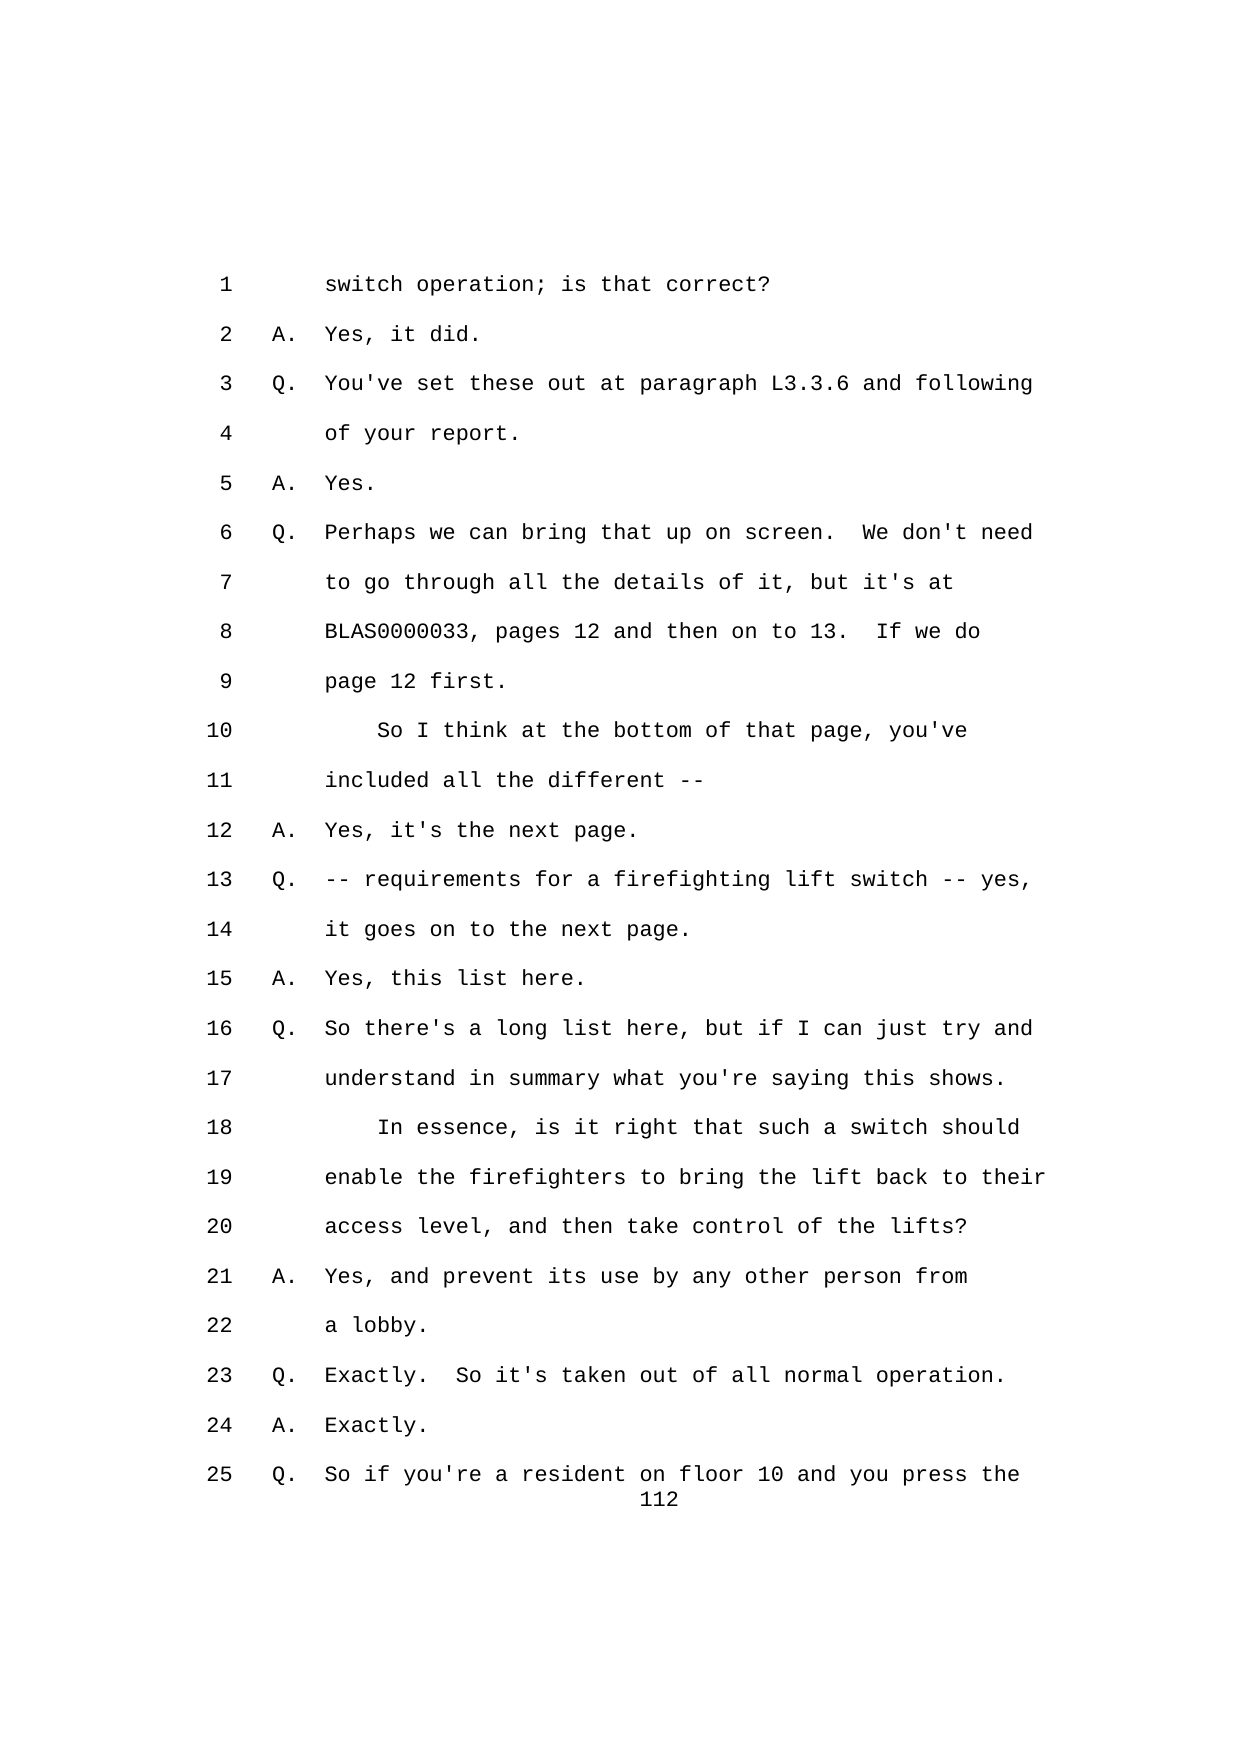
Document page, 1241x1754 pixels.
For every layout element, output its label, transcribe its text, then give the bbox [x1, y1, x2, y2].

text 21 A. Yes, and prevent its use by any other person from [75, 1265, 1165, 1290]
text 22 a lobby. [75, 1314, 1165, 1339]
text 20 access level, and then take control of the lifts? [75, 1215, 1165, 1240]
text 2 A. Yes, it did. [75, 323, 1165, 348]
text 16 Q. So there's a long list here, but if I can just try and [75, 1017, 1165, 1042]
text 4 of your report. [75, 422, 1165, 447]
text 5 A. Yes. [75, 472, 1165, 496]
text 12 A. Yes, it's the next page. [75, 819, 1165, 843]
text 14 it goes on to the next page. [75, 918, 1165, 943]
text 24 A. Exactly. [75, 1414, 1165, 1438]
text 6 Q. Perhaps we can bring that up on screen. We don't need [75, 521, 1165, 546]
text 15 A. Yes, this list here. [75, 967, 1165, 992]
text 112 [75, 1488, 1165, 1513]
text 3 Q. You've set these out at paragraph L3.3.6 and following [75, 372, 1165, 397]
text 8 BLAS0000033, pages 12 and then on to 13. If we do [75, 620, 1165, 645]
text 9 page 12 first. [75, 670, 1165, 695]
text 10 So I think at the bottom of that page, you've [75, 719, 1165, 744]
text 1 switch operation; is that correct? [75, 273, 1165, 298]
text 18 In essence, is it right that such a switch should [75, 1116, 1165, 1141]
text 23 Q. Exactly. So it's taken out of all normal operation. [75, 1364, 1165, 1389]
text 13 Q. -- requirements for a firefighting lift switch -- yes, [75, 868, 1165, 893]
text 19 enable the firefighters to bring the lift back to their [75, 1166, 1165, 1191]
text 25 Q. So if you're a resident on floor 10 and you press the [75, 1463, 1165, 1488]
text 7 to go through all the details of it, but it's at [75, 571, 1165, 596]
text 11 included all the different -- [75, 769, 1165, 794]
text 17 understand in summary what you're saying this shows. [75, 1067, 1165, 1091]
